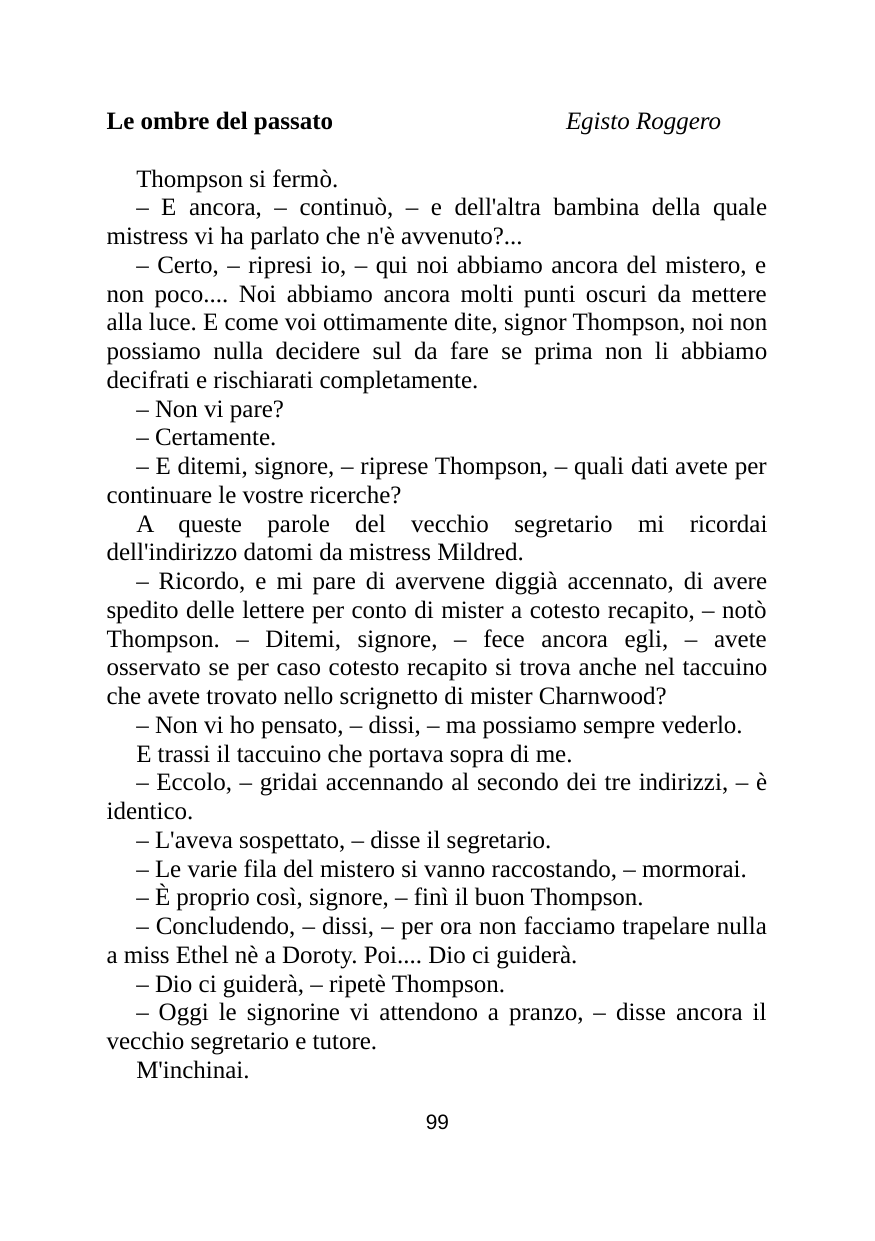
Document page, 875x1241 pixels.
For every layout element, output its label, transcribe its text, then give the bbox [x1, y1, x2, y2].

text – Certamente. [106, 422, 768, 451]
text A queste parole del vecchio segretario mi ricordai dell'indirizzo datomi da mistress Mildred. [106, 509, 768, 566]
text – Non vi pare? [106, 394, 768, 422]
text – Dio ci guiderà, – ripetè Thompson. [106, 969, 768, 997]
text – Concludendo, – dissi, – per ora non facciamo trapelare nulla a miss Ethel nè a Doroty. Poi.... Dio ci guiderà. [106, 911, 768, 969]
text – Non vi ho pensato, – dissi, – ma possiamo sempre vederlo. [106, 710, 768, 739]
text – Oggi le signorine vi attendono a pranzo, – disse ancora il vecchio segretario e tutore. [106, 997, 768, 1055]
text – Le varie fila del mistero si vanno raccostando, – mormorai. [106, 854, 768, 882]
text – E ditemi, signore, – riprese Thompson, – quali dati avete per continuare le vostre ricerche? [106, 451, 768, 509]
text Thompson si fermò. [106, 164, 768, 192]
text M'inchinai. [106, 1055, 768, 1084]
text – L'aveva sospettato, – disse il segretario. [106, 825, 768, 854]
text – E ancora, – continuò, – e dell'altra bambina della quale mistress vi ha parlato che n'è avvenuto?... [106, 192, 768, 250]
text – Certo, – ripresi io, – qui noi abbiamo ancora del mistero, e non poco.... Noi abbiamo ancora molti punti oscuri da mettere alla luce. E come voi ottimamente dite, signor Thompson, noi non possiamo nulla decidere sul da fare se prima non li abbiamo decifrati e rischiarati completamente. [106, 250, 768, 394]
text – È proprio così, signore, – finì il buon Thompson. [106, 882, 768, 911]
text – Ricordo, e mi pare di avervene diggià accennato, di avere spedito delle lettere per conto di mister a cotesto recapito, – notò Thompson. – Ditemi, signore, – fece ancora egli, – avete osservato se per caso cotesto recapito si trova anche nel taccuino che avete trovato nello scrignetto di mister Charnwood? [106, 566, 768, 710]
text E trassi il taccuino che portava sopra di me. [106, 739, 768, 767]
text – Eccolo, – gridai accennando al secondo dei tre indirizzi, – è identico. [106, 767, 768, 825]
